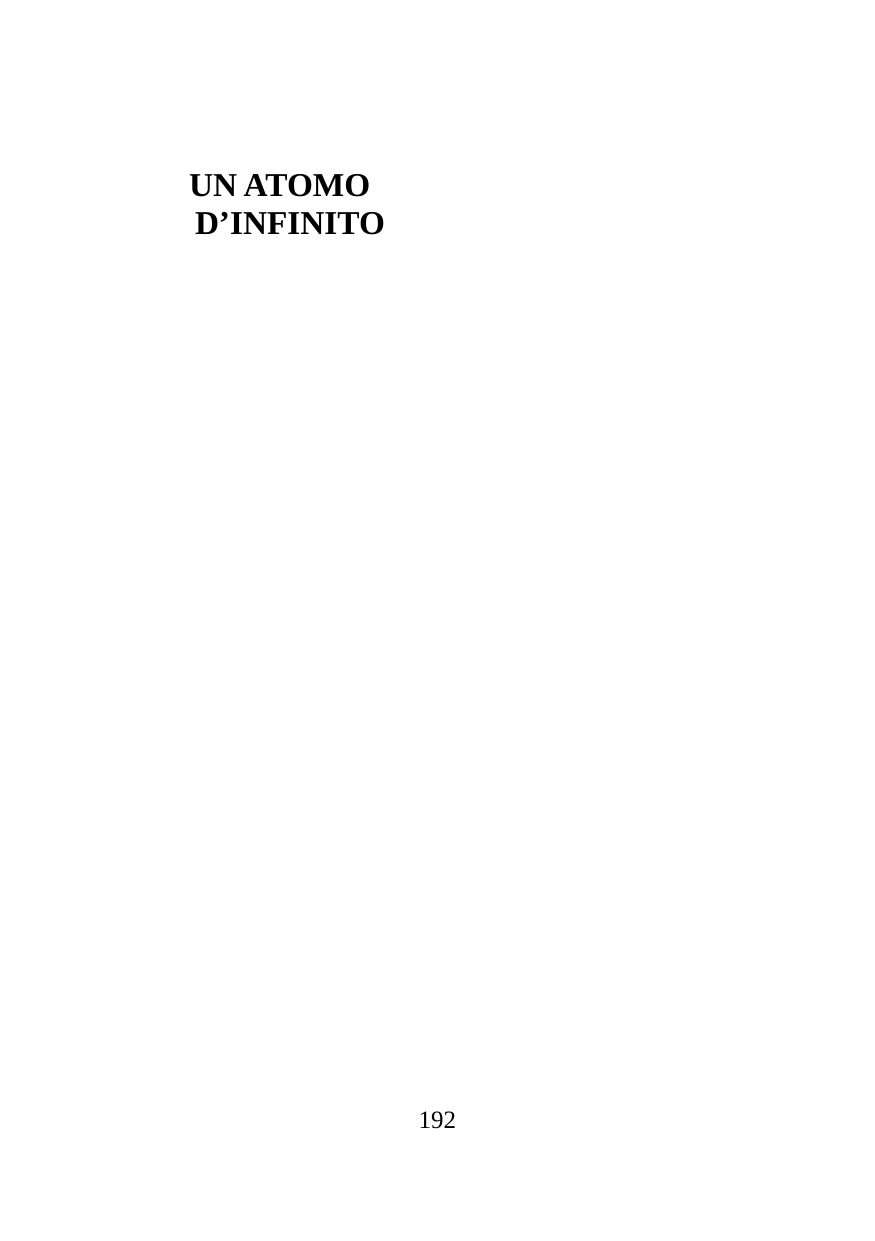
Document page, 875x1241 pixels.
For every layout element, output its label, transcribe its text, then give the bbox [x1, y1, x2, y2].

subtitle UN ATOMO D’INFINITO [189, 165, 768, 242]
